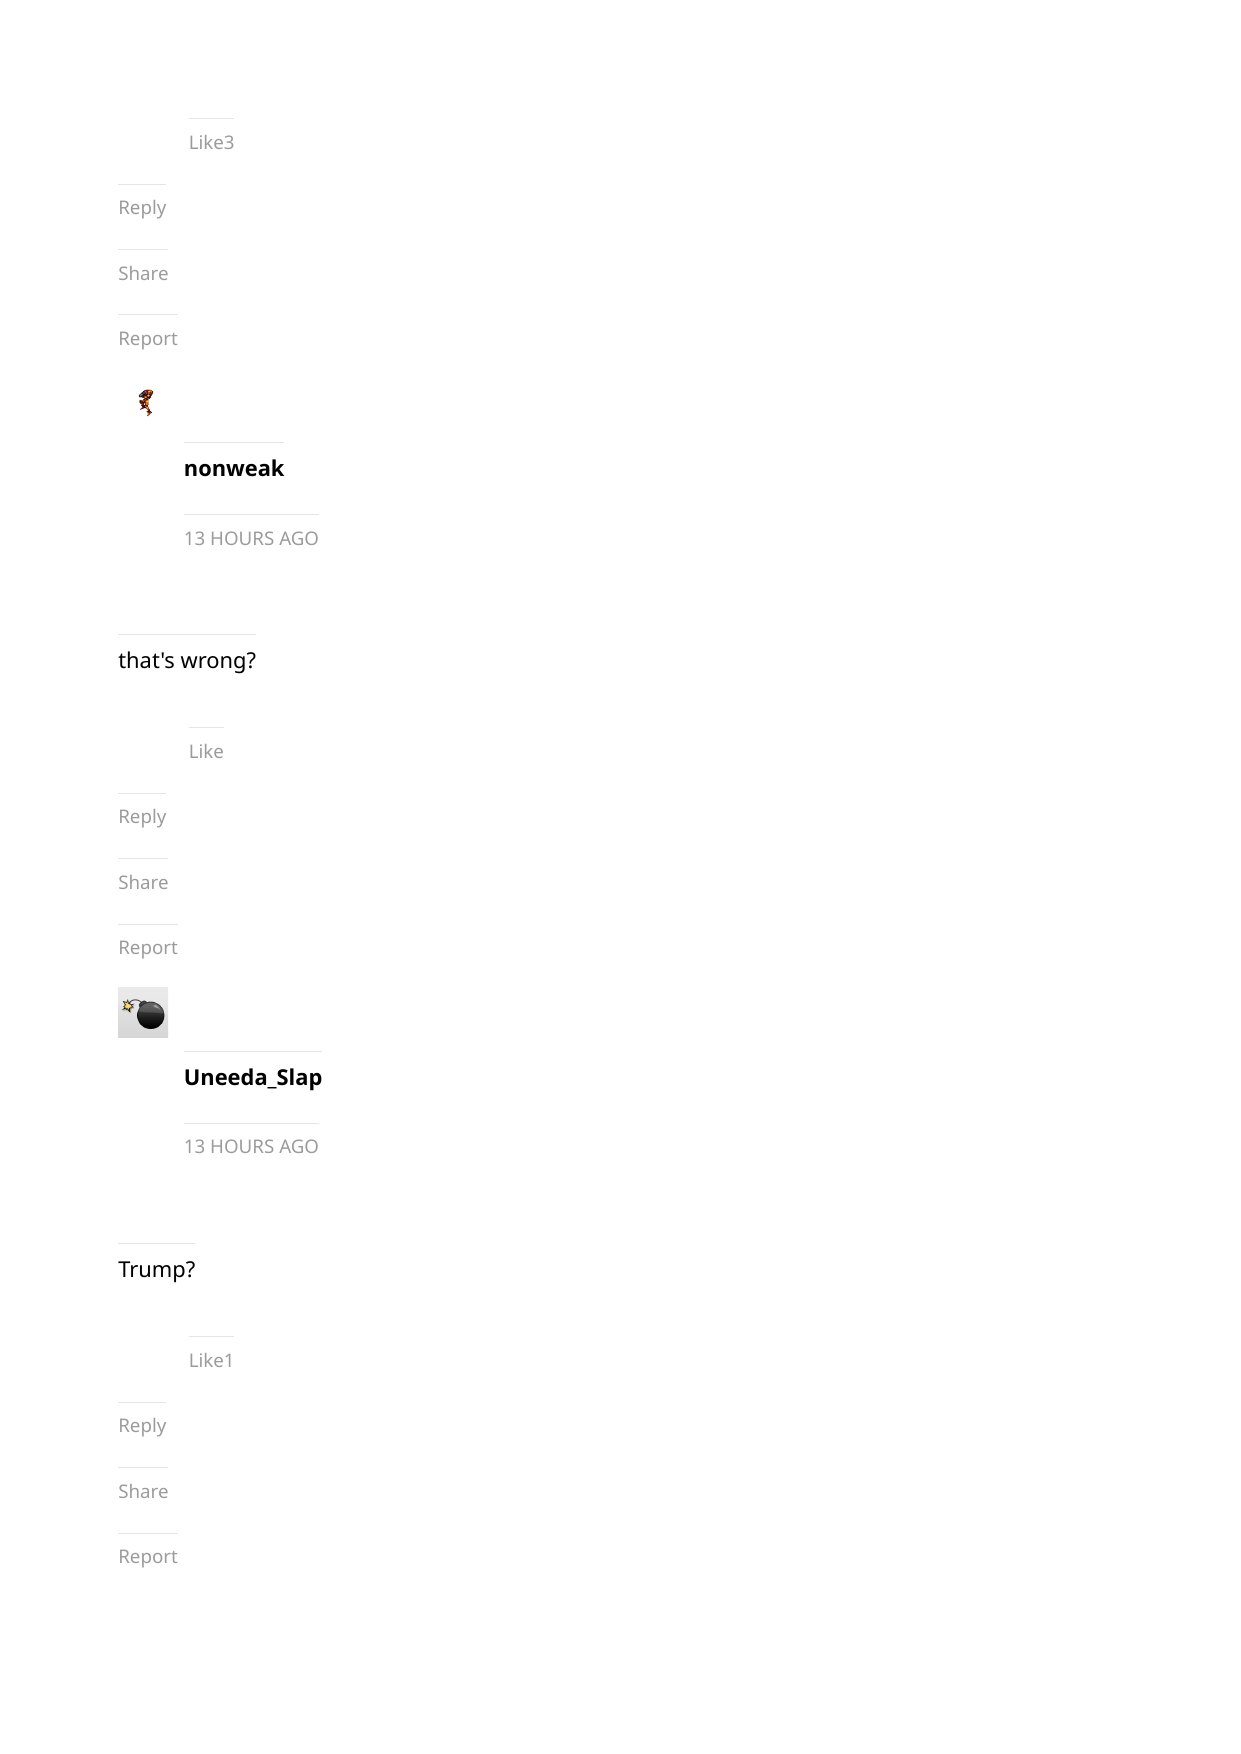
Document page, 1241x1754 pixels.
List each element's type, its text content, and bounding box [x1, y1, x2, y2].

text Reply [118, 183, 1122, 220]
text 13 HOURS AGO [184, 1123, 1117, 1159]
text Reply [118, 1402, 1122, 1438]
text Like3 [188, 118, 1122, 155]
text Like [188, 727, 1122, 764]
text Share [118, 249, 1122, 286]
text Reply [118, 793, 1122, 829]
text Report [118, 1532, 1122, 1569]
text that's wrong? [118, 634, 1122, 675]
text Like1 [188, 1336, 1122, 1373]
text Report [118, 314, 1122, 351]
text Trump? [118, 1243, 1122, 1284]
text nonweak [184, 442, 1114, 483]
text 13 HOURS AGO [184, 514, 1117, 550]
text Share [118, 1467, 1122, 1503]
text Uneeda_Slap [184, 1051, 1114, 1092]
text Report [118, 923, 1122, 960]
text Share [118, 858, 1122, 894]
picture [118, 987, 169, 1038]
picture [118, 378, 169, 429]
